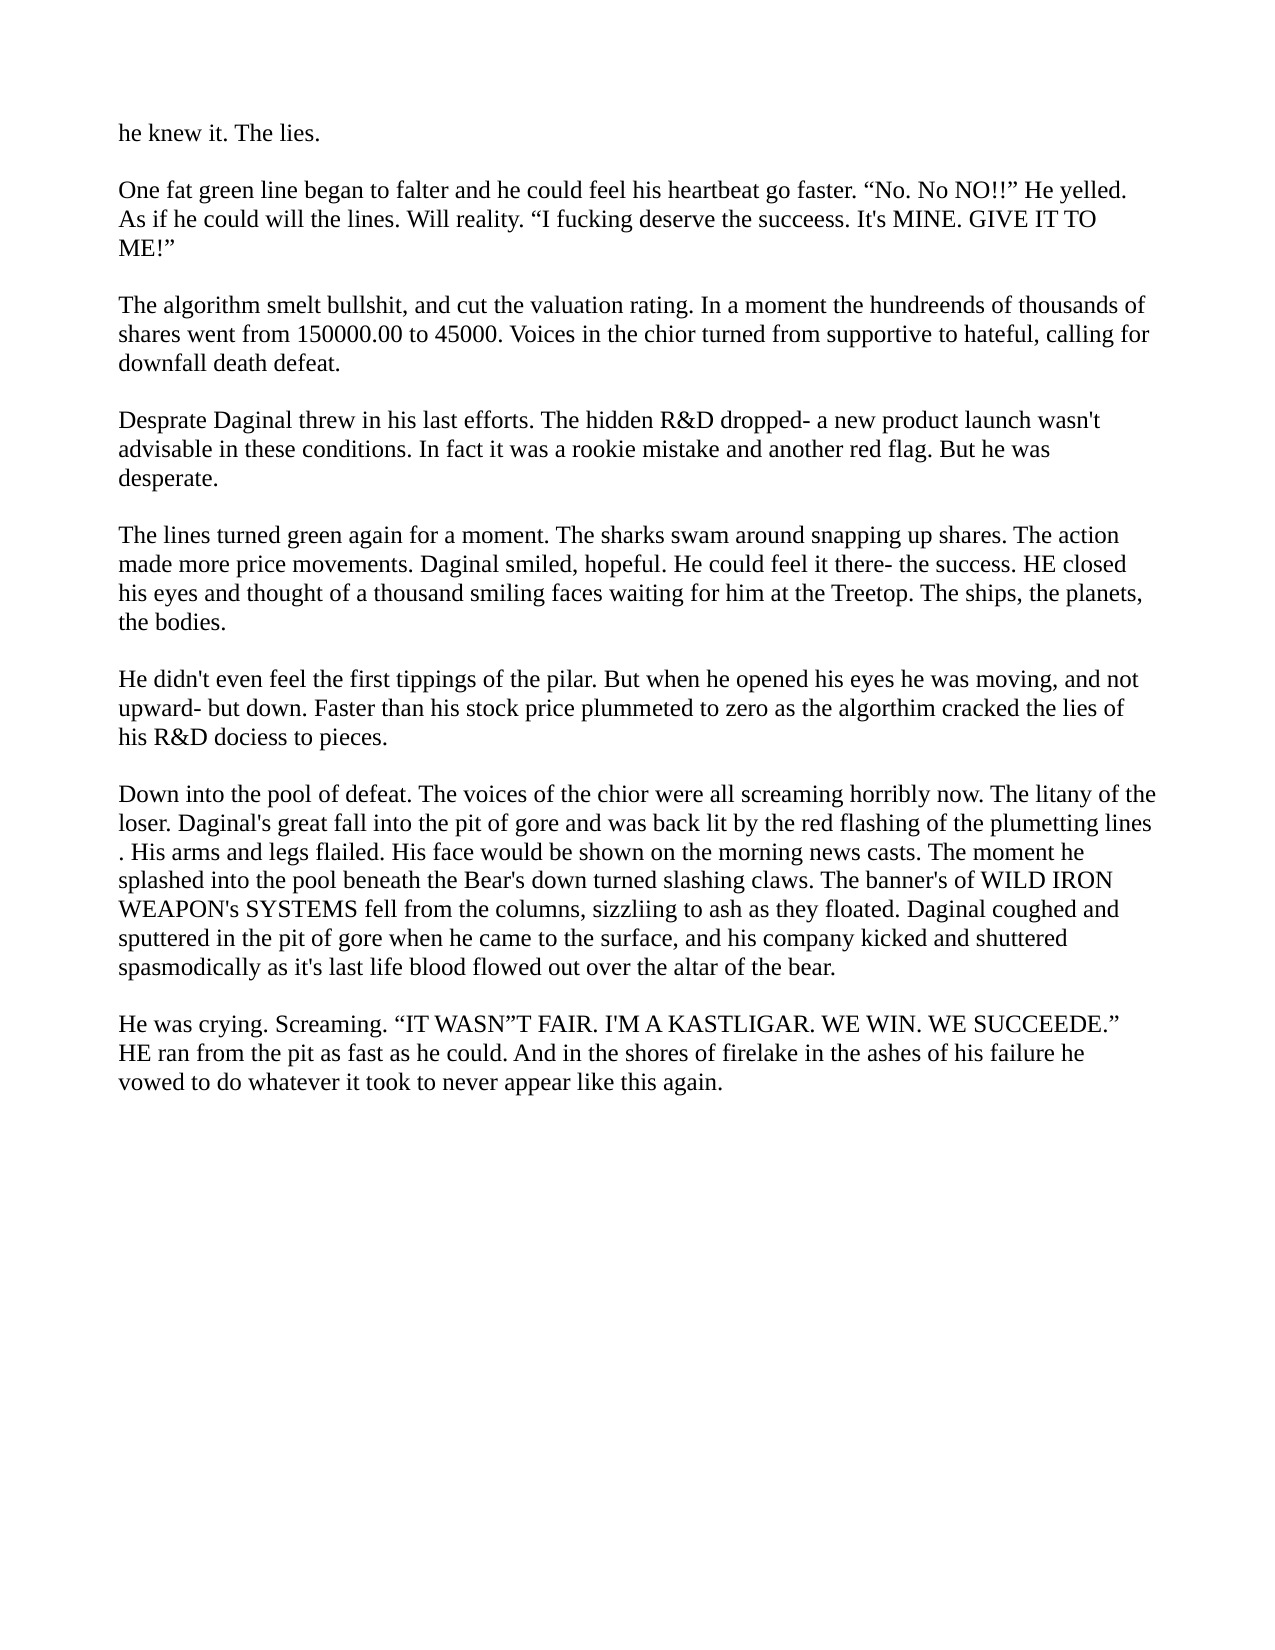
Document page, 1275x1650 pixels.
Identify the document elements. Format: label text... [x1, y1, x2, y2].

text He was crying. Screaming. “IT WASN”T FAIR. I'M A KASTLIGAR. WE WIN. WE SUCCEEDE.” HE ran from the pit as fast as he could. And in the shores of firelake in the ashes of his failure he vowed to do whatever it took to never appear like this again. [118, 1009, 1157, 1096]
text he knew it. The lies. [118, 118, 1157, 147]
text The algorithm smelt bullshit, and cut the valuation rating. In a moment the hundreends of thousands of shares went from 150000.00 to 45000. Voices in the chior turned from supportive to hateful, calling for downfall death defeat. [118, 291, 1157, 377]
text He didn't even feel the first tippings of the pilar. But when he opened his eyes he was moving, and not upward- but down. Faster than his stock price plummeted to zero as the algorthim cracked the lies of his R&D dociess to pieces. Down into the pool of defeat. The voices of the chior were all screaming horribly now. The litany of the loser. Daginal's great fall into the pit of gore and was back lit by the red flashing of the plumetting lines . His arms and legs flailed. His face would be shown on the morning news casts. The moment he splashed into the pool beneath the Bear's down turned slashing claws. The banner's of WILD IRON WEAPON's SYSTEMS fell from the columns, sizzliing to ash as they floated. Daginal coughed and sputtered in the pit of gore when he came to the surface, and his company kicked and shuttered spasmodically as it's last life blood flowed out over the altar of the bear. [118, 664, 1157, 981]
text One fat green line began to falter and he could feel his heartbeat go faster. “No. No NO!!” He yelled. As if he could will the lines. Will reality. “I fucking deserve the succeess. It's MINE. GIVE IT TO ME!” [118, 176, 1157, 262]
text Desprate Daginal threw in his last efforts. The hidden R&D dropped- a new product launch wasn't advisable in these conditions. In fact it was a rookie mistake and another red flag. But he was desperate. [118, 406, 1157, 492]
text The lines turned green again for a moment. The sharks swam around snapping up shares. The action made more price movements. Daginal smiled, hopeful. He could feel it there- the success. HE closed his eyes and thought of a thousand smiling faces waiting for him at the Treetop. The ships, the planets, the bodies. [118, 521, 1157, 636]
